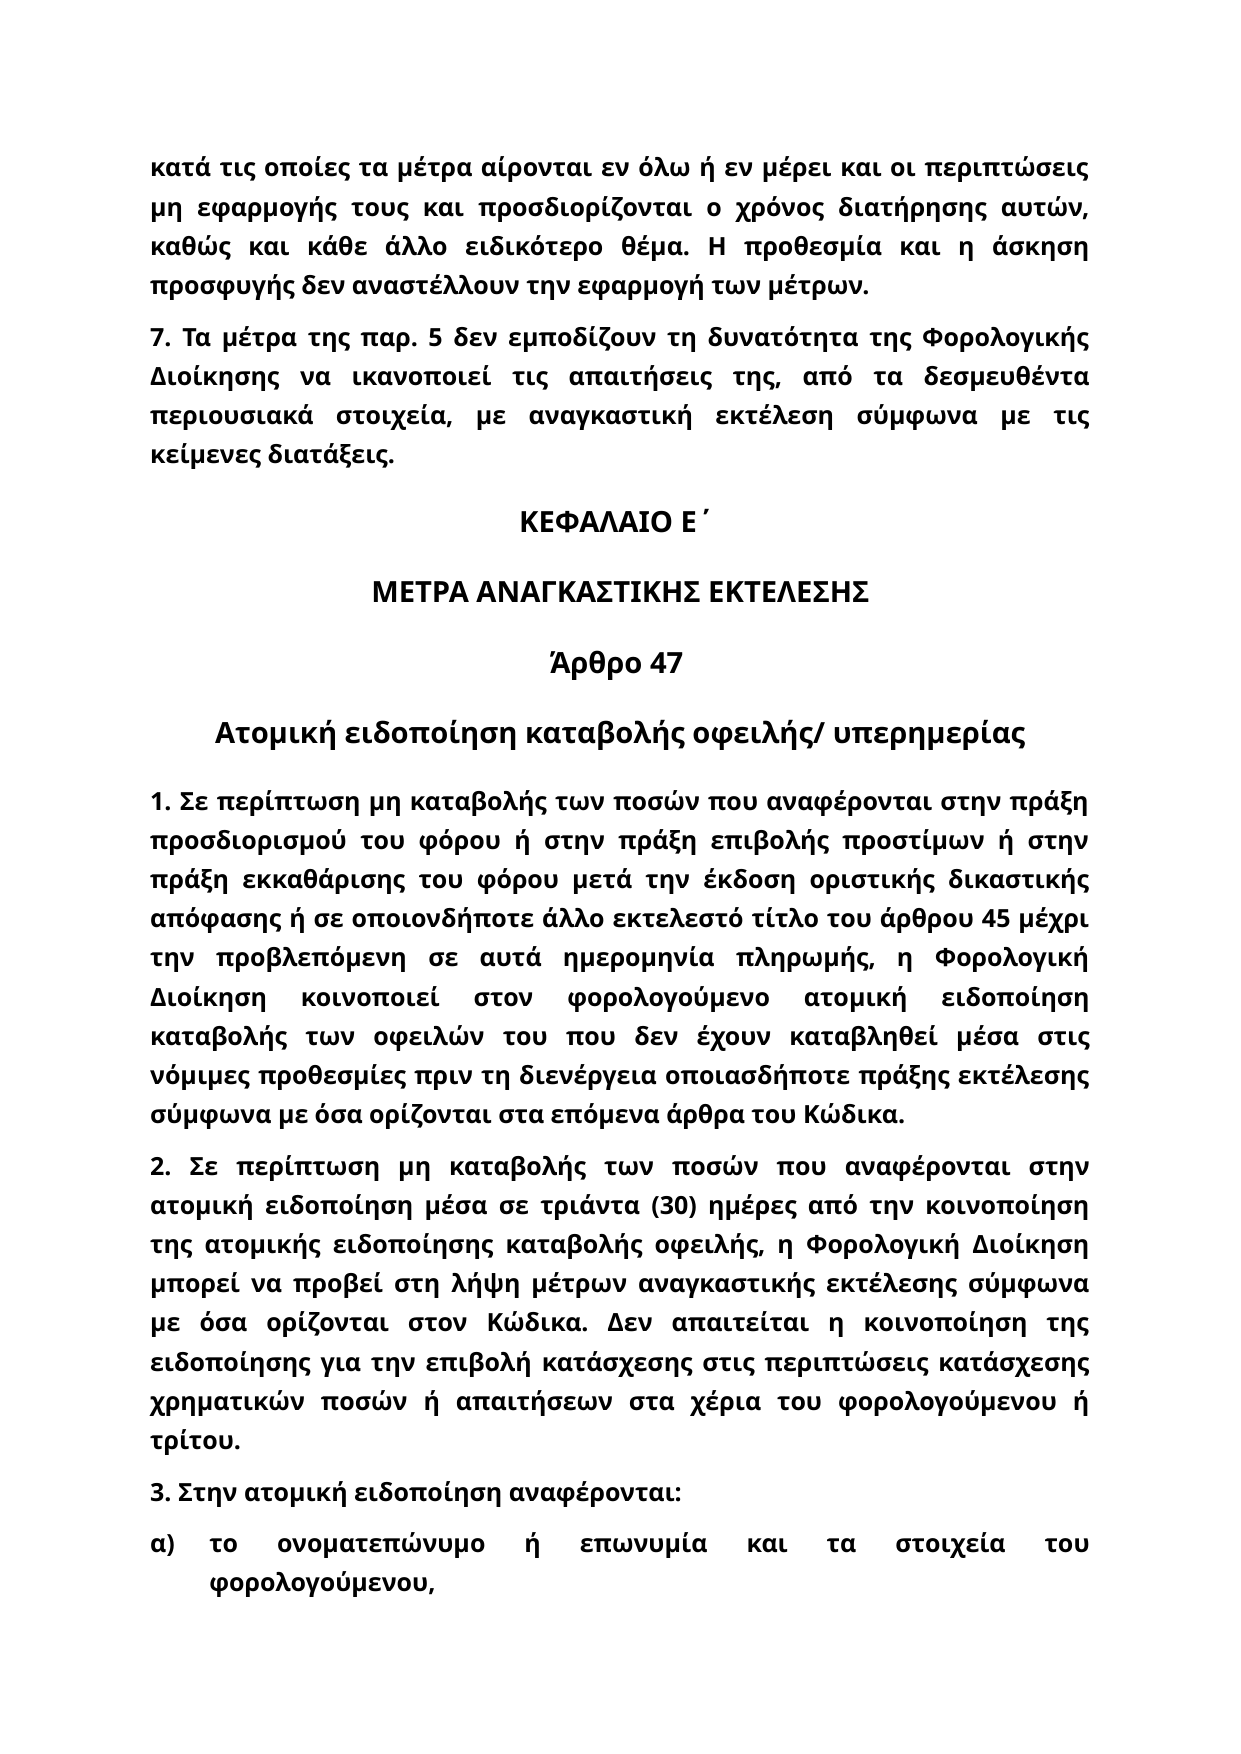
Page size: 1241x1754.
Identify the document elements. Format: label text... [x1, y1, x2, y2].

text 2. Σε περίπτωση μη καταβολής των ποσών που αναφέρονται στην ατομική ειδοποίηση μέσα σε τριάντα (30) ημέρες από την κοινοποίηση της ατομικής ειδοποίησης καταβολής οφειλής, η Φορολογική Διοίκηση μπορεί να προβεί στη λήψη μέτρων αναγκαστικής εκτέλεσης σύμφωνα με όσα ορίζονται στον Κώδικα. Δεν απαιτείται η κοινοποίηση της ειδοποίησης για την επιβολή κατάσχεσης στις περιπτώσεις κατάσχεσης χρηματικών ποσών ή απαιτήσεων στα χέρια του φορολογούμενου ή τρίτου. [150, 1148, 1090, 1457]
text 1. Σε περίπτωση μη καταβολής των ποσών που αναφέρονται στην πράξη προσδιορισμού του φόρου ή στην πράξη επιβολής προστίμων ή στην πράξη εκκαθάρισης του φόρου μετά την έκδοση οριστικής δικαστικής απόφασης ή σε οποιονδήποτε άλλο εκτελεστό τίτλο του άρθρου 45 μέχρι την προβλεπόμενη σε αυτά ημερομηνία πληρωμής, η Φορολογική Διοίκηση κοινοποιεί στον φορολογούμενο ατομική ειδοποίηση καταβολής των οφειλών του που δεν έχουν καταβληθεί μέσα στις νόμιμες προθεσμίες πριν τη διενέργεια οποιασδήποτε πράξης εκτέλεσης σύμφωνα με όσα ορίζονται στα επόμενα άρθρα του Κώδικα. [150, 783, 1090, 1131]
subtitle ΚΕΦΑΛΑΙΟ Ε΄ [150, 501, 1090, 541]
subtitle Άρθρο 47 [150, 642, 1090, 682]
text 7. Τα μέτρα της παρ. 5 δεν εμποδίζουν τη δυνατότητα της Φορολογικής Διοίκησης να ικανοποιεί τις απαιτήσεις της, από τα δεσμευθέντα περιουσιακά στοιχεία, με αναγκαστική εκτέλεση σύμφωνα με τις κείμενες διατάξεις. [150, 319, 1090, 471]
subtitle Ατομική ειδοποίηση καταβολής οφειλής/ υπερημερίας [150, 713, 1090, 752]
text κατά τις οποίες τα μέτρα αίρονται εν όλω ή εν μέρει και οι περιπτώσεις μη εφαρμογής τους και προσδιορίζονται ο χρόνος διατήρησης αυτών, καθώς και κάθε άλλο ειδικότερο θέμα. Η προθεσμία και η άσκηση προσφυγής δεν αναστέλλουν την εφαρμογή των μέτρων. [150, 150, 1090, 302]
text 3. Στην ατομική ειδοποίηση αναφέρονται: [150, 1474, 1090, 1508]
list α) το ονοματεπώνυμο ή επωνυμία και τα στοιχεία του φορολογούμενου, [150, 1526, 1090, 1599]
subtitle ΜΕΤΡΑ ΑΝΑΓΚΑΣΤΙΚΗΣ ΕΚΤΕΛΕΣΗΣ [150, 571, 1090, 611]
